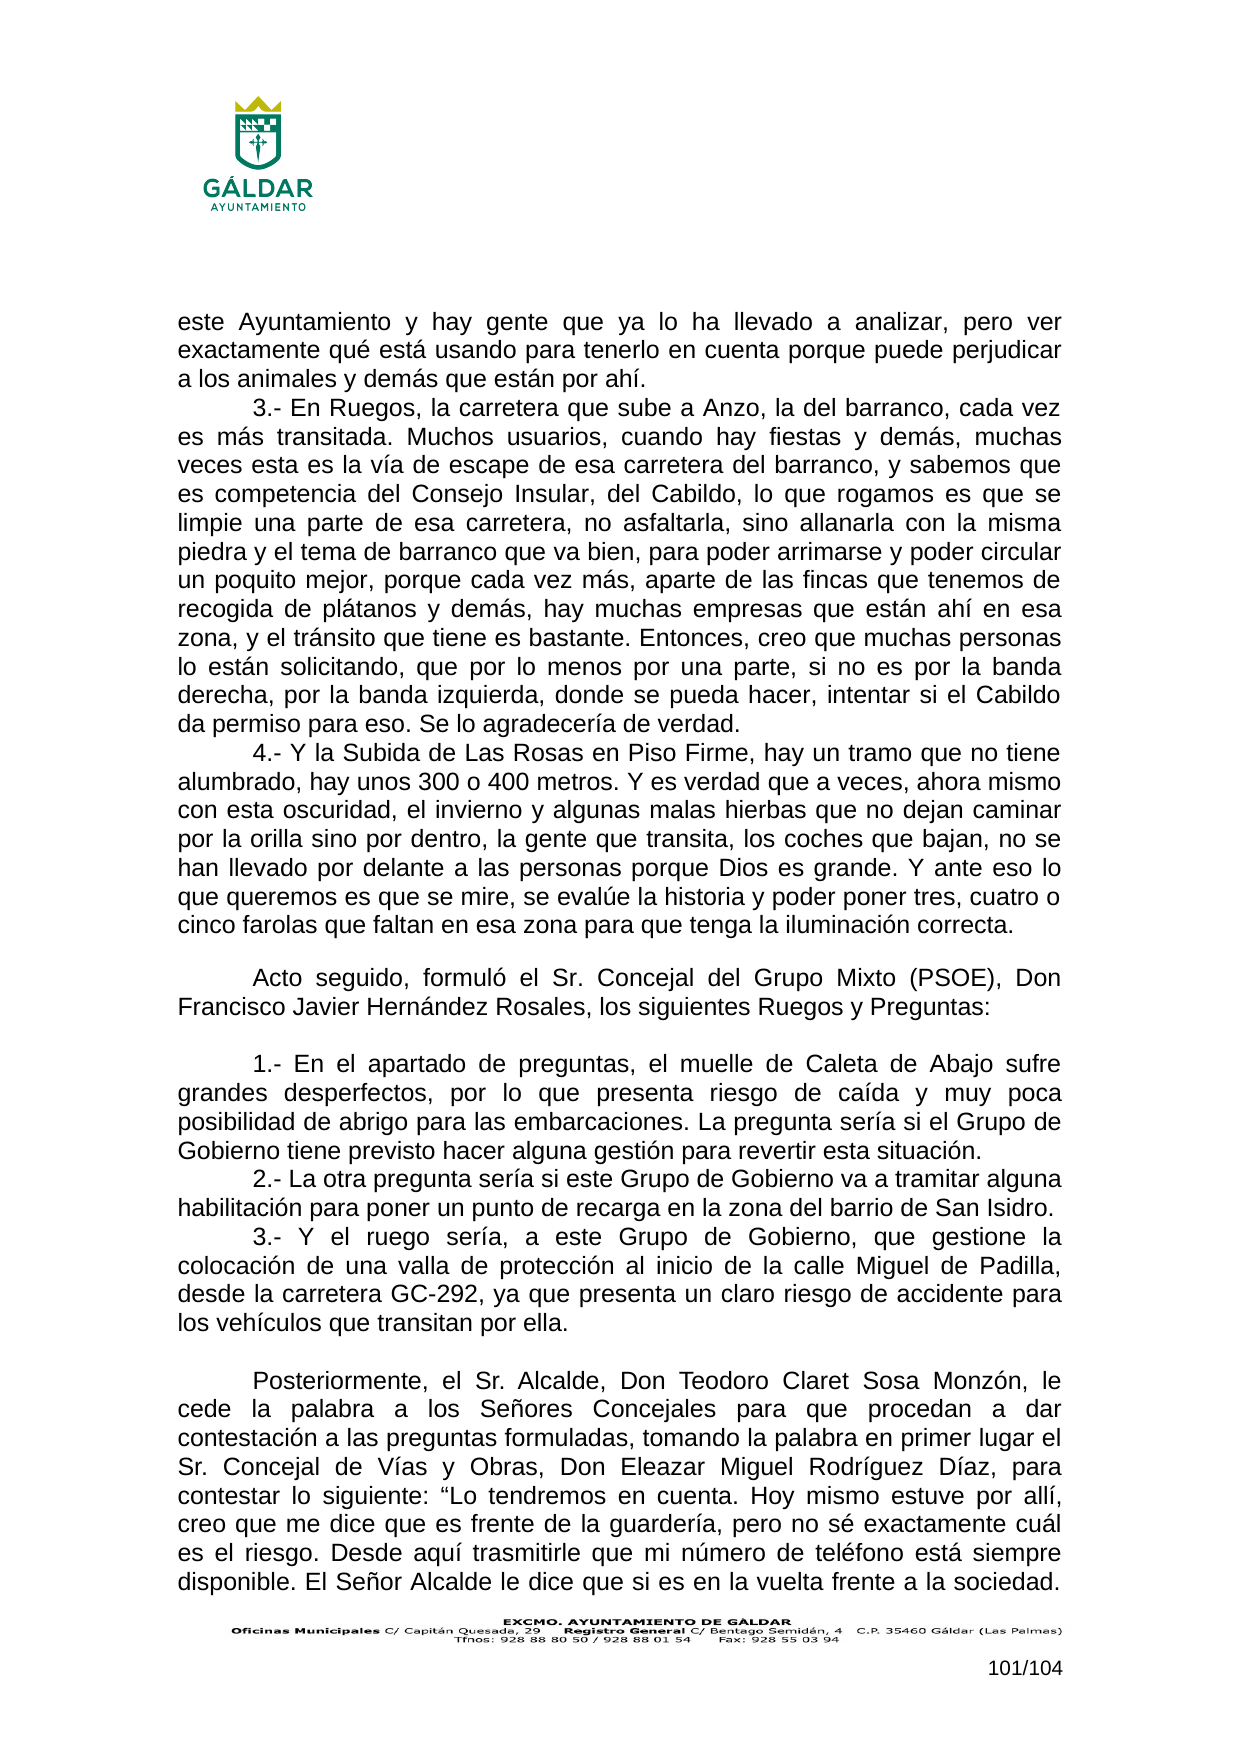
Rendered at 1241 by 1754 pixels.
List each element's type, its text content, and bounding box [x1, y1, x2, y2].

text Acto seguido, formuló el Sr. Concejal del Grupo Mixto (PSOE), Don Francisco Javier Hernández Rosales, los siguientes Ruegos y Preguntas: [177, 963, 1063, 1021]
text 3.- En Ruegos, la carretera que sube a Anzo, la del barranco, cada vez es más transitada. Muchos usuarios, cuando hay fiestas y demás, muchas veces esta es la vía de escape de esa carretera del barranco, y sabemos que es competencia del Consejo Insular, del Cabildo, lo que rogamos es que se limpie una parte de esa carretera, no asfaltarla, sino allanarla con la misma piedra y el tema de barranco que va bien, para poder arrimarse y poder circular un poquito mejor, porque cada vez más, aparte de las fincas que tenemos de recogida de plátanos y demás, hay muchas empresas que están ahí en esa zona, y el tránsito que tiene es bastante. Entonces, creo que muchas personas lo están solicitando, que por lo menos por una parte, si no es por la banda derecha, por la banda izquierda, donde se pueda hacer, intentar si el Cabildo da permiso para eso. Se lo agradecería de verdad. [177, 393, 1063, 738]
text 3.- Y el ruego sería, a este Grupo de Gobierno, que gestione la colocación de una valla de protección al inicio de la calle Miguel de Padilla, desde la carretera GC-292, ya que presenta un claro riesgo de accidente para los vehículos que transitan por ella. [177, 1222, 1063, 1337]
text 2.- La otra pregunta sería si este Grupo de Gobierno va a tramitar alguna habilitación para poner un punto de recarga en la zona del barrio de San Isidro. [177, 1164, 1063, 1222]
text Posteriormente, el Sr. Alcalde, Don Teodoro Claret Sosa Monzón, le cede la palabra a los Señores Concejales para que procedan a dar contestación a las preguntas formuladas, tomando la palabra en primer lugar el Sr. Concejal de Vías y Obras, Don Eleazar Miguel Rodríguez Díaz, para contestar lo siguiente: “Lo tendremos en cuenta. Hoy mismo estuve por allí, creo que me dice que es frente de la guardería, pero no sé exactamente cuál es el riesgo. Desde aquí trasmitirle que mi número de teléfono está siempre disponible. El Señor Alcalde le dice que si es en la vuelta frente a la sociedad. [177, 1366, 1063, 1596]
picture [184, 73, 331, 234]
text 4.- Y la Subida de Las Rosas en Piso Firme, hay un tramo que no tiene alumbrado, hay unos 300 o 400 metros. Y es verdad que a veces, ahora mismo con esta oscuridad, el invierno y algunas malas hierbas que no dejan caminar por la orilla sino por dentro, la gente que transita, los coches que bajan, no se han llevado por delante a las personas porque Dios es grande. Y ante eso lo que queremos es que se mire, se evalúe la historia y poder poner tres, cuatro o cinco farolas que faltan en esa zona para que tenga la iluminación correcta. [177, 738, 1063, 939]
picture [234, 1618, 1071, 1643]
text 1.- En el apartado de preguntas, el muelle de Caleta de Abajo sufre grandes desperfectos, por lo que presenta riesgo de caída y muy poca posibilidad de abrigo para las embarcaciones. La pregunta sería si el Grupo de Gobierno tiene previsto hacer alguna gestión para revertir esta situación. [177, 1049, 1063, 1164]
text este Ayuntamiento y hay gente que ya lo ha llevado a analizar, pero ver exactamente qué está usando para tenerlo en cuenta porque puede perjudicar a los animales y demás que están por ahí. [177, 307, 1063, 393]
